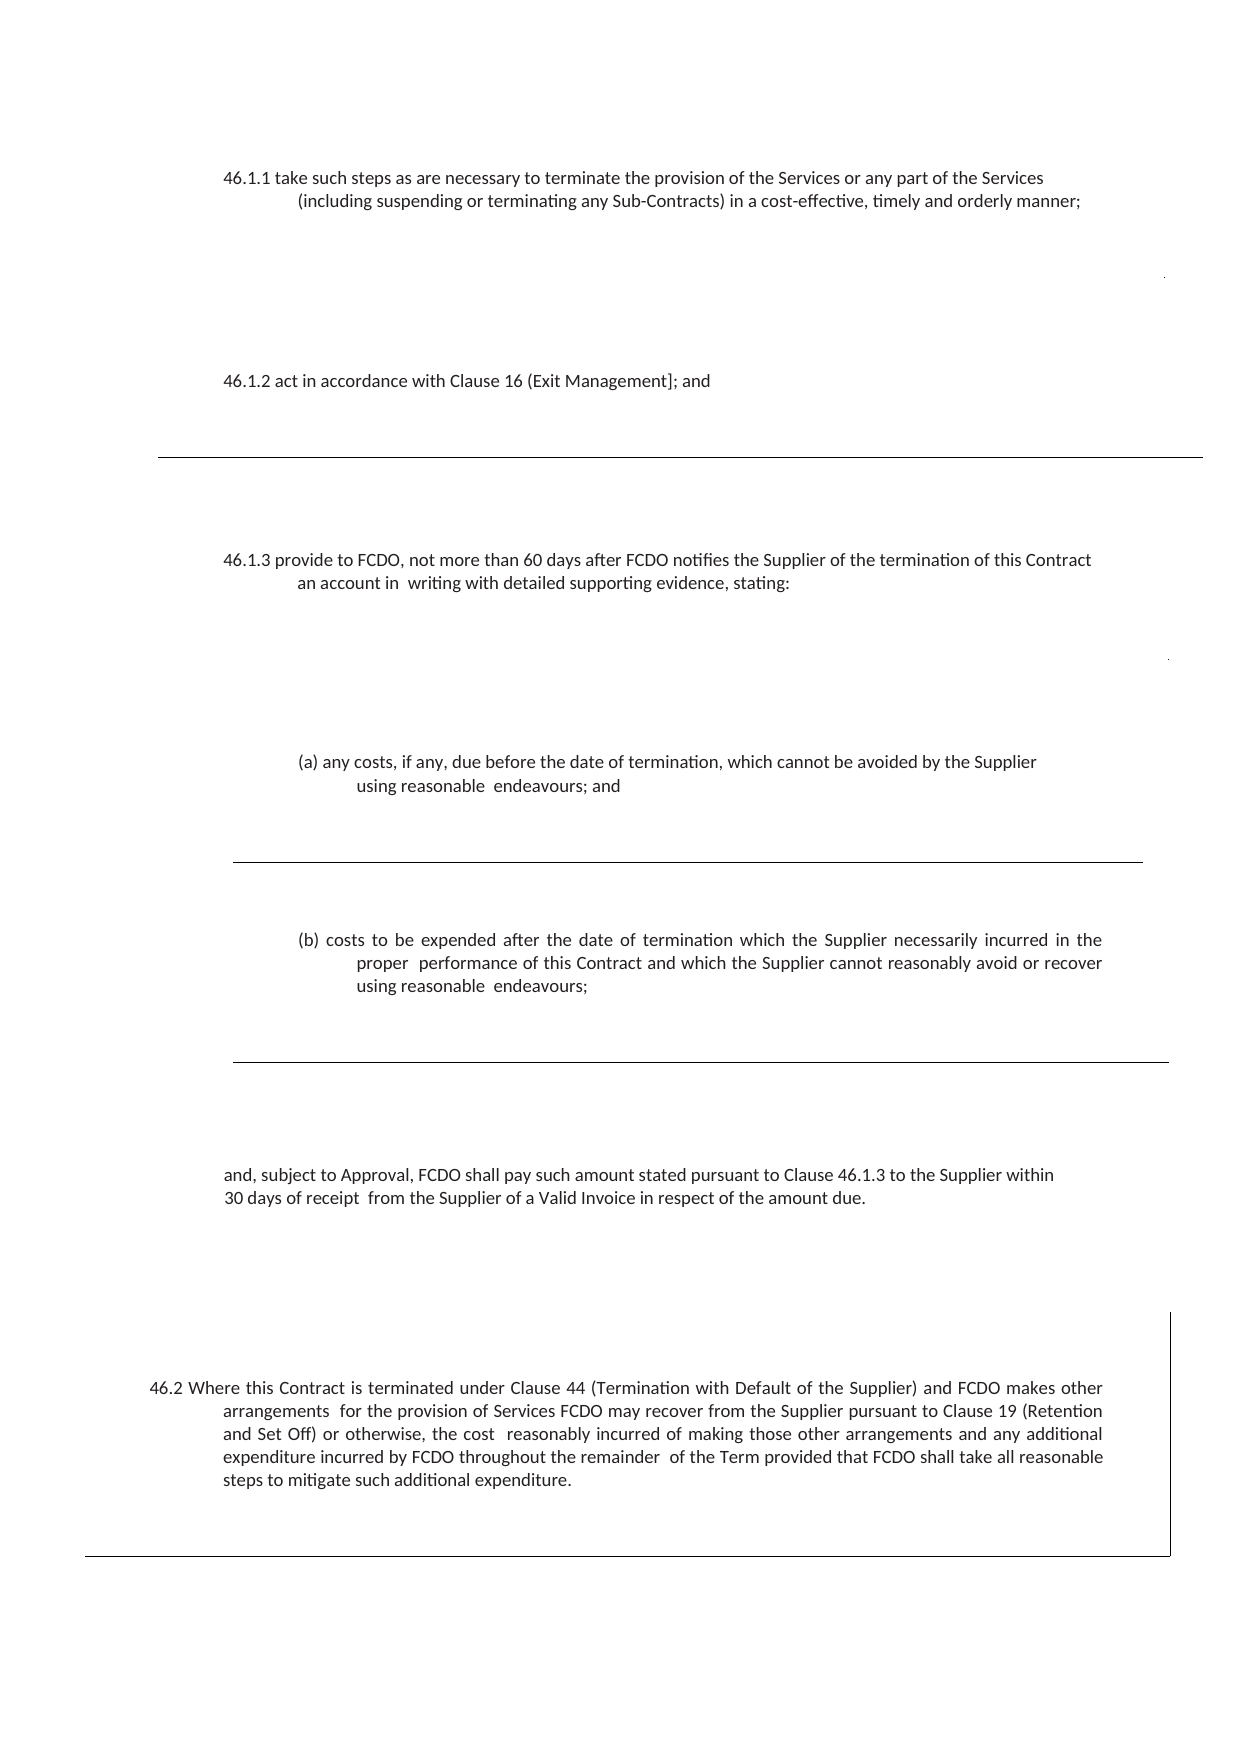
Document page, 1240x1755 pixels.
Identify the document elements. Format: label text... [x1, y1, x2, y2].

text and, subject to Approval, FCDO shall pay such amount stated pursuant to Clause 46.1.3 to the Supplier within 30 days of receipt from the Supplier of a Valid Invoice in respect of the amount due. [159, 1099, 1132, 1274]
text (a) any costs, if any, due before the date of termination, which cannot be avoided by the Supplier using reasonable endeavours; and [234, 687, 1142, 861]
text 46.1.2 act in accordance with Clause 16 (Exit Management]; and [159, 305, 1202, 456]
text 46.2 Where this Contract is terminated under Clause 44 (Termination with Default of the Supplier) and FCDO makes other arrangements for the provision of Services FCDO may recover from the Supplier pursuant to Clause 19 (Retention and Set Off) or otherwise, the cost reasonably incurred of making those other arrangements and any additional expenditure incurred by FCDO throughout the remainder of the Term provided that FCDO shall take all reasonable steps to mitigate such additional expenditure. [85, 1312, 1169, 1555]
text (b) costs to be expended after the date of termination which the Supplier necessarily incurred in the proper performance of this Contract and which the Supplier cannot reasonably avoid or recover using reasonable endeavours; [234, 864, 1168, 1061]
text 46.1.1 take such steps as are necessary to terminate the provision of the Services or any part of the Services (including suspending or terminating any Sub-Contracts) in a cost-effective, timely and orderly manner; [159, 103, 1164, 277]
text 46.1.3 provide to FCDO, not more than 60 days after FCDO notifies the Supplier of the termination of this Contract an account in writing with detailed supporting evidence, stating: [159, 484, 1168, 659]
